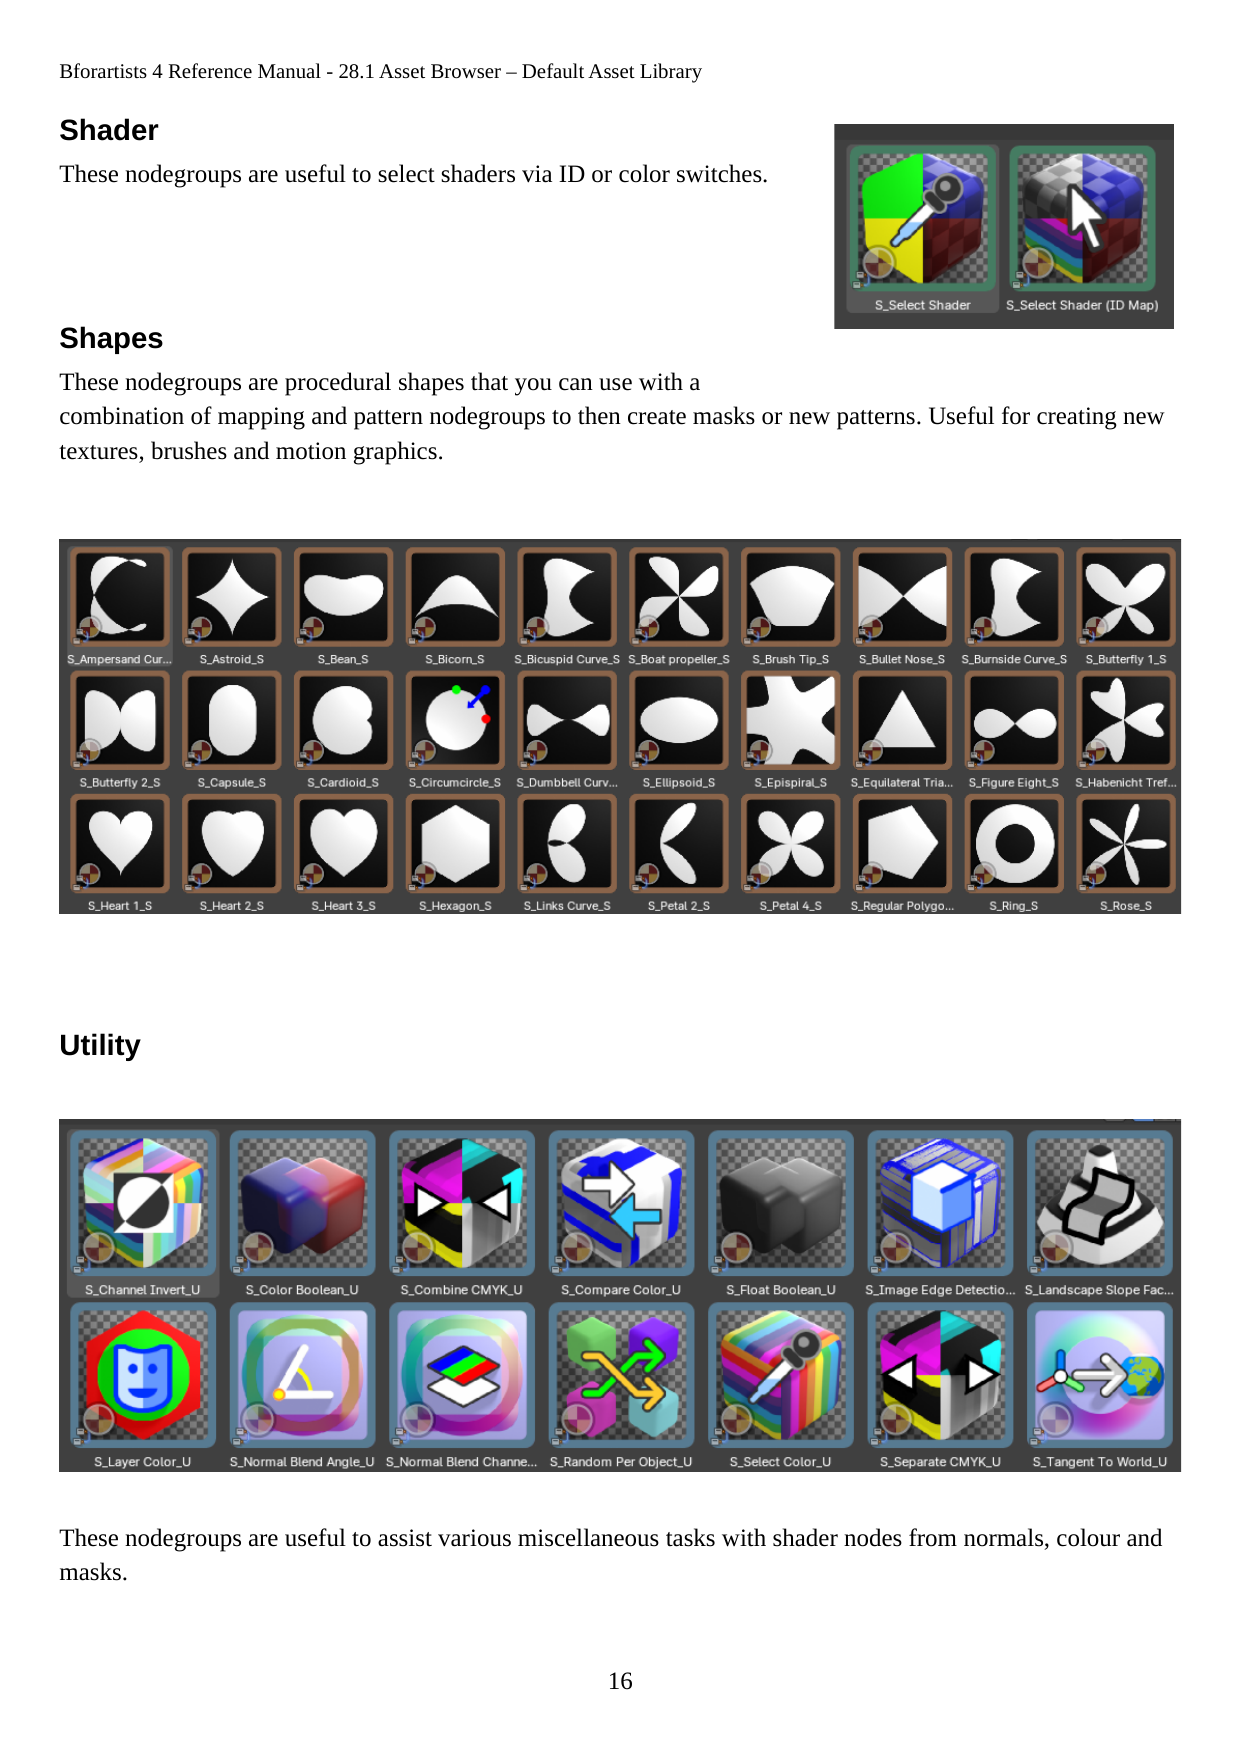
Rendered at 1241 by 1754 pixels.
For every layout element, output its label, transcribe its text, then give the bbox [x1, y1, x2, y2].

subtitle Utility [59, 1028, 1181, 1062]
picture [59, 1119, 1182, 1472]
text These nodegroups are procedural shapes that you can use with a combination of mapping and pattern nodegroups to then create masks or new patterns. Useful for creating new textures, brushes and motion graphics. [59, 367, 1181, 464]
subtitle Shapes [59, 321, 1181, 354]
text These nodegroups are useful to select shaders via ID or color switches. [59, 159, 834, 188]
picture [834, 124, 1174, 329]
picture [59, 539, 1182, 914]
text [59, 1074, 1181, 1119]
text These nodegroups are useful to assist various miscellaneous tasks with shader nodes from normals, colour and masks. [59, 1472, 1181, 1586]
subtitle Shader [59, 113, 1181, 146]
